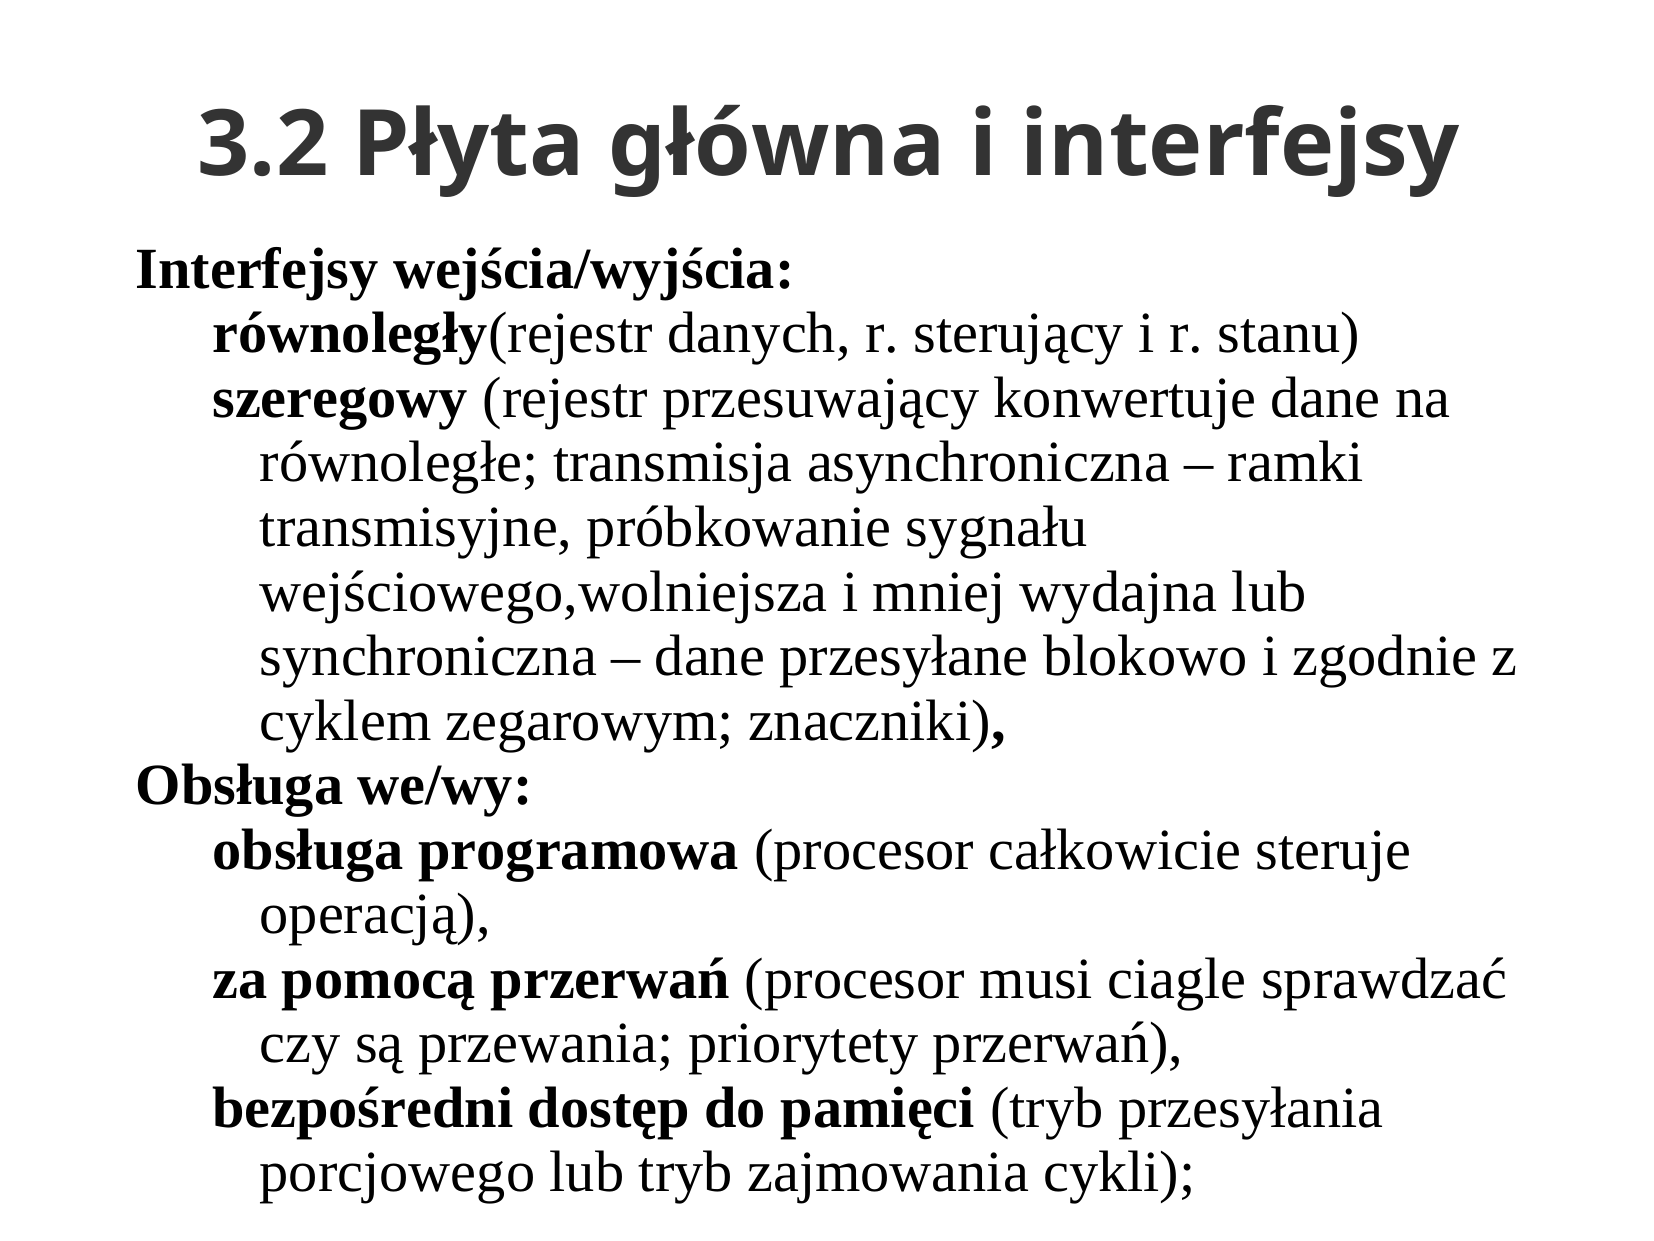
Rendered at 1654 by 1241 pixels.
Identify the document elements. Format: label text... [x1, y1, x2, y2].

list Interfejsy wejścia/wyjścia: równoległy(rejestr danych, r. sterujący i r. stanu) szeregowy (rejestr przesuwający konwertuje dane na równoległe; transmisja asynchroniczna – ramki transmisyjne, próbkowanie sygnału wejściowego,wolniejsza i mniej wydajna lub synchroniczna – dane przesyłane blokowo i zgodnie z cyklem zegarowym; znaczniki), Obsługa we/wy: obsługa programowa (procesor całkowicie steruje operacją), za pomocą przerwań (procesor musi ciagle sprawdzać czy są przewania; priorytety przerwań), bezpośredni dostęp do pamięci (tryb przesyłania porcjowego lub tryb zajmowania cykli); [118, 236, 1531, 1226]
title 3.2 Płyta główna i interfejsy [123, 43, 1536, 237]
